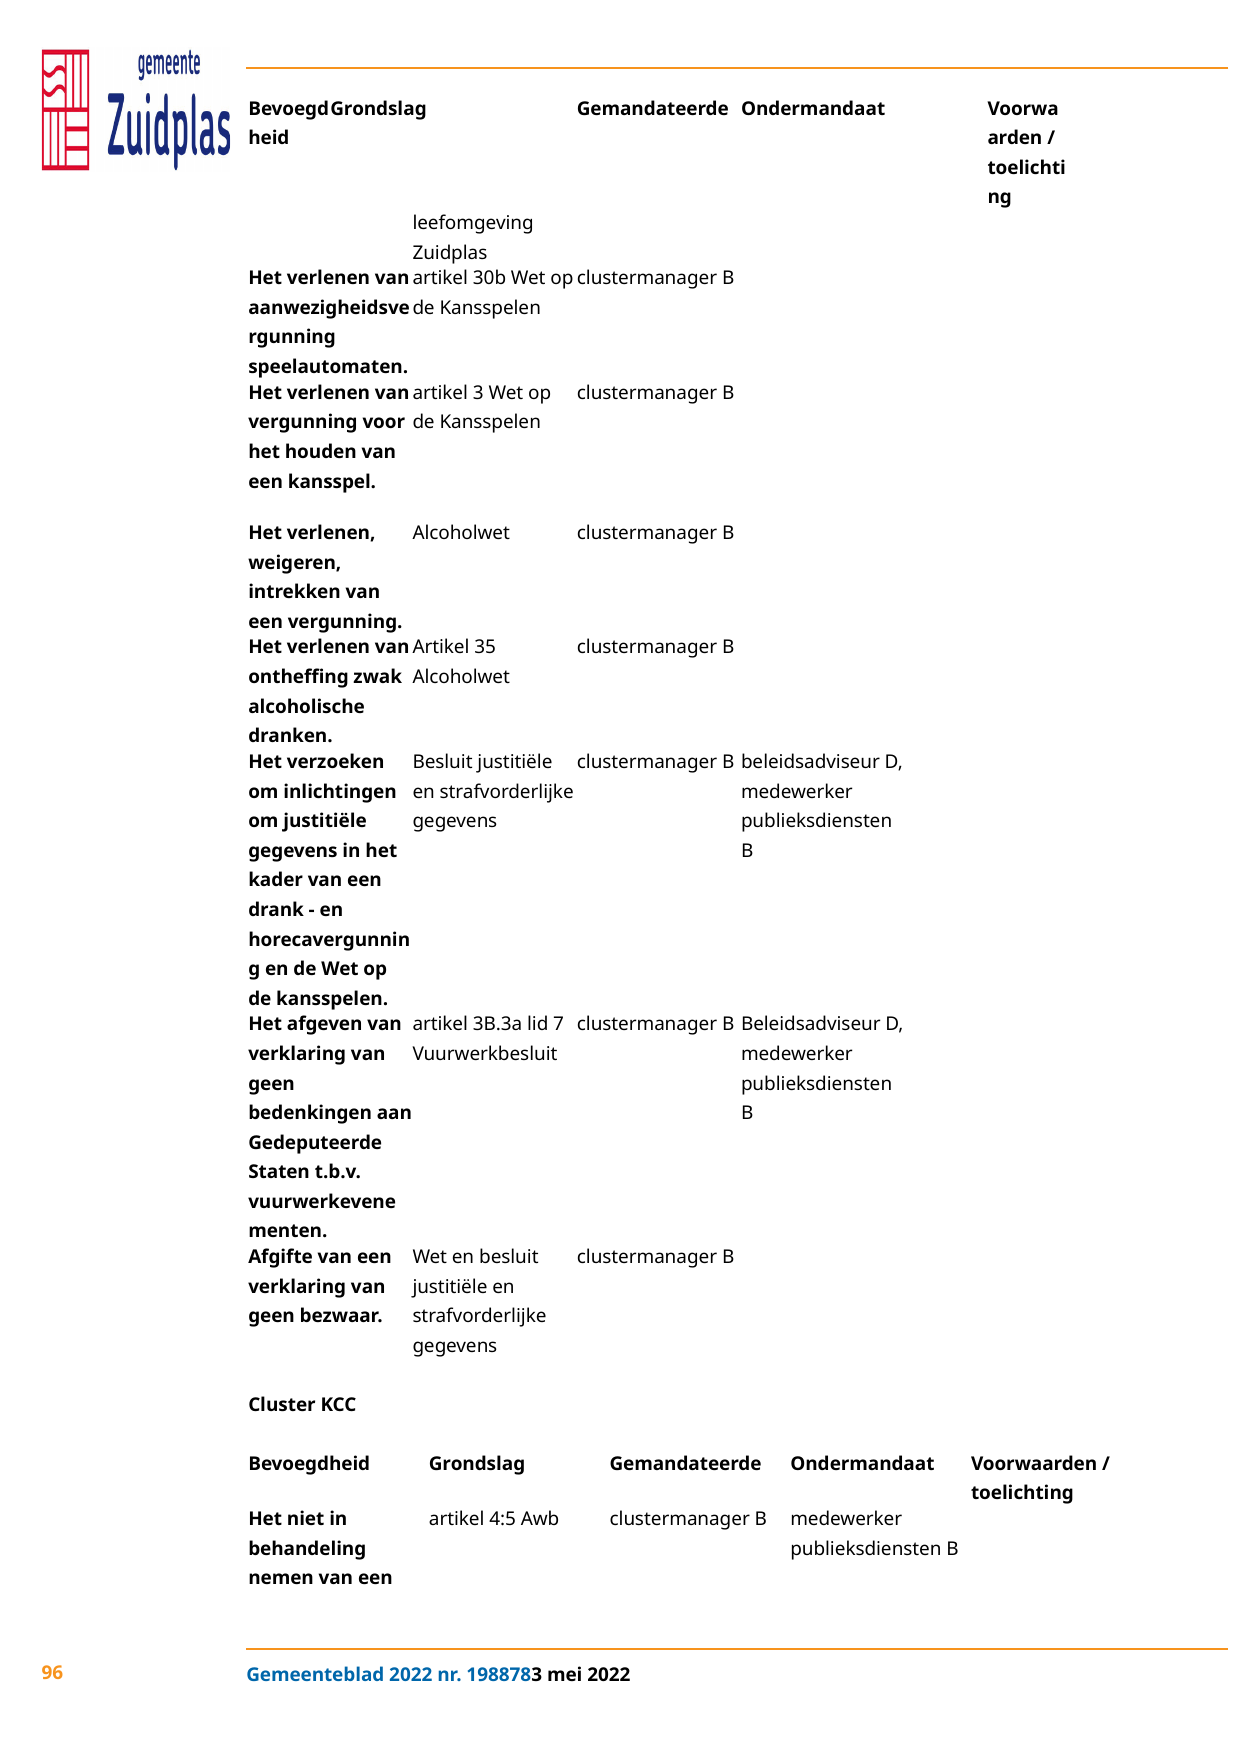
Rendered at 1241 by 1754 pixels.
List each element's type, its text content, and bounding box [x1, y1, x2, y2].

table_cell [741, 634, 905, 748]
table_cell [577, 209, 741, 264]
table_cell [905, 748, 1152, 1011]
table_header Voorwaarden / toelichting [987, 95, 1069, 209]
table_cell beleidsadviseur D, medewerker publieksdiensten B [741, 748, 905, 1011]
table_cell [905, 379, 1152, 493]
table_cell Afgifte van een verklaring van geen bezwaar. [248, 1244, 412, 1358]
table_header Voorwaarden / toelichting [971, 1450, 1152, 1505]
table_cell leefomgeving Zuidplas [412, 209, 577, 264]
table_cell [741, 209, 905, 264]
table_header Gemandateerde [577, 95, 741, 209]
table_cell [741, 494, 905, 519]
table_cell medewerker publieksdiensten B [790, 1505, 971, 1590]
table_header Grondslag [330, 95, 577, 209]
table_cell Het verlenen van vergunning voor het houden van een kansspel. [248, 379, 412, 493]
table_header Ondermandaat [790, 1450, 971, 1505]
table_cell [905, 494, 1152, 519]
table_cell [741, 1244, 905, 1358]
table_cell artikel 4:5 Awb [429, 1505, 609, 1590]
picture [41, 47, 231, 172]
table_cell [741, 265, 905, 379]
table_cell [905, 634, 1152, 748]
table_cell [905, 209, 1152, 264]
table_cell clustermanager B [609, 1505, 790, 1590]
table_cell Het verlenen, weigeren, intrekken van een vergunning. [248, 519, 412, 634]
table_cell [905, 265, 1152, 379]
table_cell [741, 379, 905, 493]
table_cell clustermanager B [577, 265, 741, 379]
table_cell [905, 519, 1152, 634]
table_cell [412, 494, 577, 519]
text Cluster KCC [248, 1391, 1152, 1416]
table_cell [905, 1011, 1152, 1243]
table_cell clustermanager B [577, 379, 741, 493]
table_cell clustermanager B [577, 1244, 741, 1358]
table_header Bevoegdheid [248, 1450, 429, 1505]
table_cell Artikel 35 Alcoholwet [412, 634, 577, 748]
table_cell Het verzoeken om inlichtingen om justitiële gegevens in het kader van een drank - en horecavergunning en de Wet op de kansspelen. [248, 748, 412, 1011]
table_cell clustermanager B [577, 634, 741, 748]
table_header Gemandateerde [609, 1450, 790, 1505]
table_cell Beleidsadviseur D, medewerker publieksdiensten B [741, 1011, 905, 1243]
table_header Bevoegdheid [248, 95, 330, 209]
table_header Ondermandaat [741, 95, 987, 209]
table_cell artikel 3B.3a lid 7 Vuurwerkbesluit [412, 1011, 577, 1243]
table_cell clustermanager B [577, 748, 741, 1011]
table_cell [248, 494, 412, 519]
table_cell Het verlenen van ontheffing zwak alcoholische dranken. [248, 634, 412, 748]
table_header [1069, 95, 1152, 209]
table_cell [248, 209, 412, 264]
table_cell clustermanager B [577, 519, 741, 634]
table_cell Het niet in behandeling nemen van een [248, 1505, 429, 1590]
table_cell [971, 1505, 1152, 1590]
table_cell artikel 3 Wet op de Kansspelen [412, 379, 577, 493]
table_cell Besluit justitiële en strafvorderlijke gegevens [412, 748, 577, 1011]
table_cell Alcoholwet [412, 519, 577, 634]
table_cell [741, 519, 905, 634]
table_cell clustermanager B [577, 1011, 741, 1243]
table_cell [577, 494, 741, 519]
table_cell artikel 30b Wet op de Kansspelen [412, 265, 577, 379]
table_header Grondslag [429, 1450, 609, 1505]
table_cell Het afgeven van verklaring van geen bedenkingen aan Gedeputeerde Staten t.b.v. vuurwerkevenementen. [248, 1011, 412, 1243]
table_cell [905, 1244, 1152, 1358]
table_cell Het verlenen van aanwezigheidsvergunning speelautomaten. [248, 265, 412, 379]
table_cell Wet en besluit justitiële en strafvorderlijke gegevens [412, 1244, 577, 1358]
